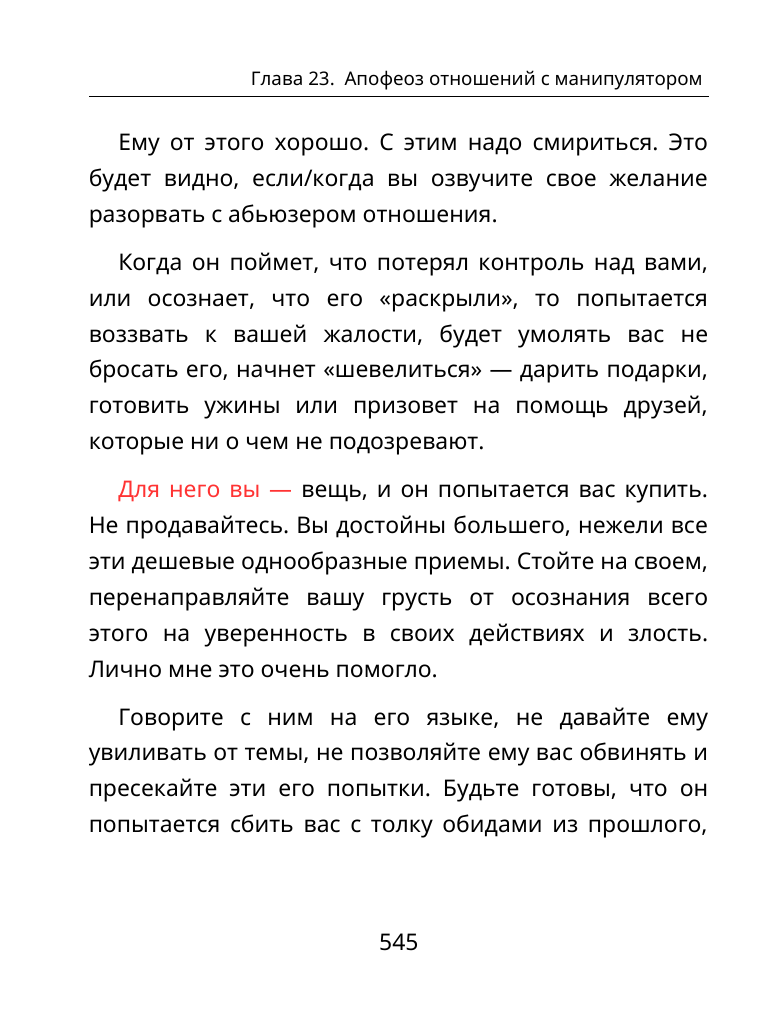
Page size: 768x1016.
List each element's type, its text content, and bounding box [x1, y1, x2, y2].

text Ему от этого хорошо. С этим надо смириться. Это будет видно, если/когда вы озвучите свое желание разорвать с абьюзером отношения. [88, 126, 709, 229]
text Для него вы — вещь, и он попытается вас купить. Не продавайтесь. Вы достойны большего, нежели все эти дешевые однообразные приемы. Стойте на своем, перенаправляйте вашу грусть от осознания всего этого на уверенность в своих действиях и злость. Лично мне это очень помогло. [88, 473, 709, 684]
text Говорите с ним на его языке, не давайте ему увиливать от темы, не позволяйте ему вас обвинять и пресекайте эти его попытки. Будьте готовы, что он попытается сбить вас с толку обидами из прошлого, [88, 700, 709, 839]
text Когда он поймет, что потерял контроль над вами, или осознает, что его «раскрыли», то попытается воззвать к вашей жалости, будет умолять вас не бросать его, начнет «шевелиться» — дарить подарки, готовить ужины или призовет на помощь друзей, которые ни о чем не подозревают. [88, 246, 709, 457]
